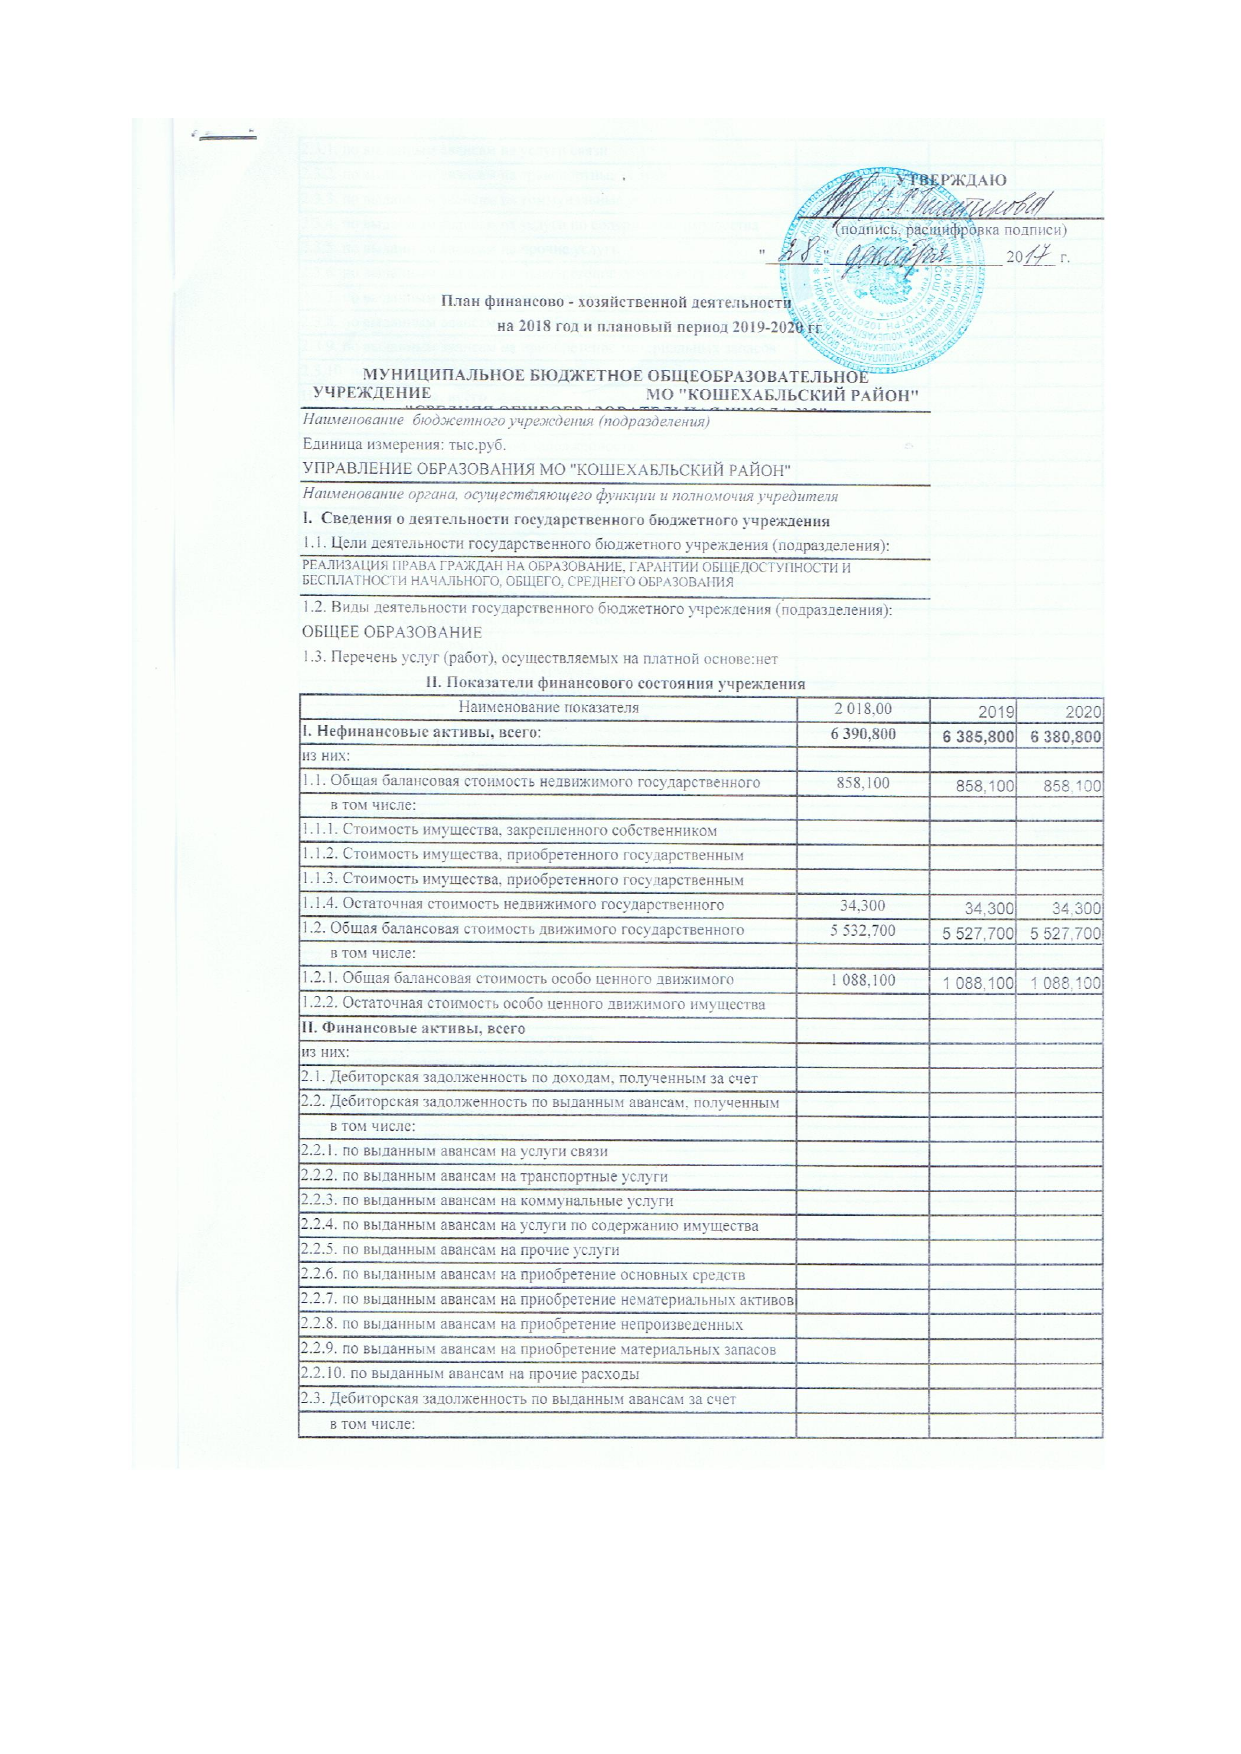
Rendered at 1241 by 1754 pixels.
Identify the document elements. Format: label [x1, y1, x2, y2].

picture [118, 118, 1122, 1499]
